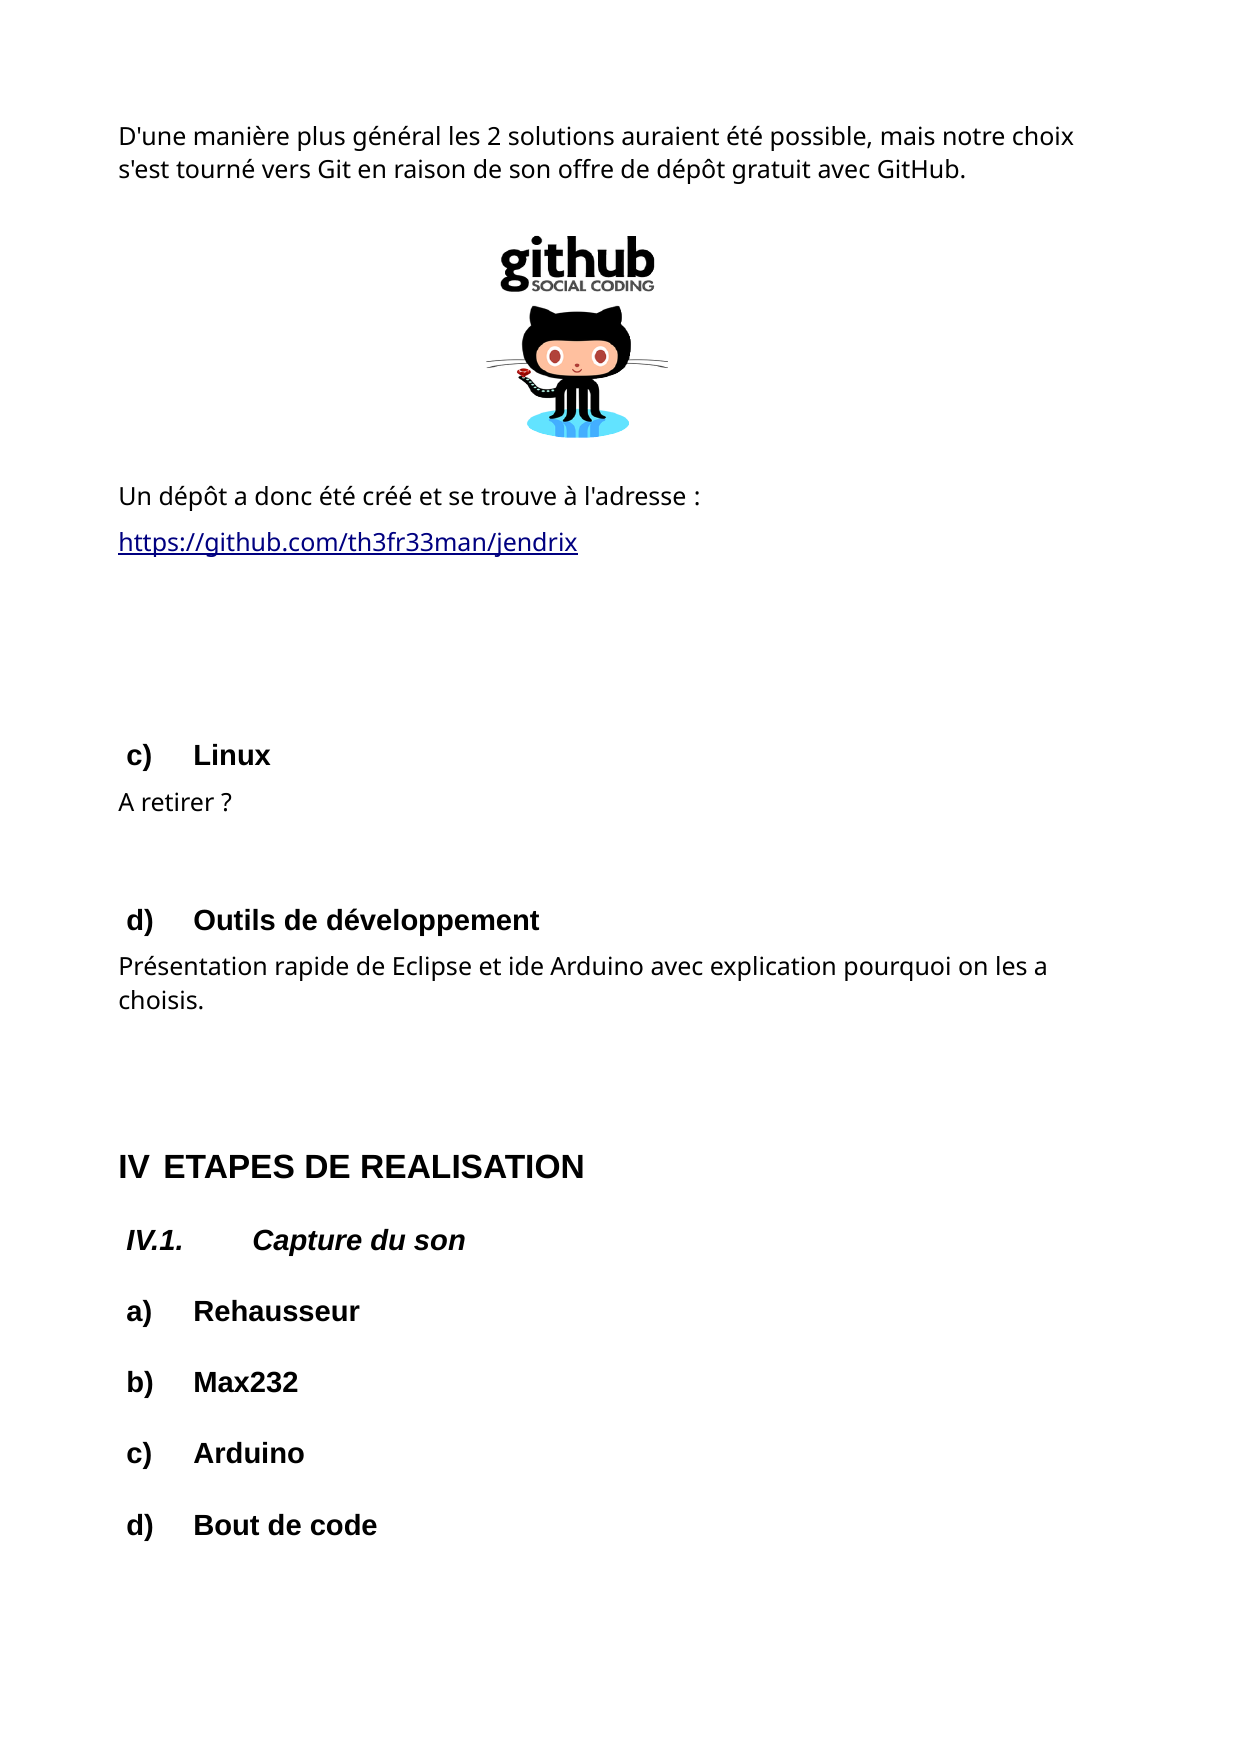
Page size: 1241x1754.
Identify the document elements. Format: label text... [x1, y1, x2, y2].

subtitle Bout de code [118, 1508, 1122, 1541]
text Présentation rapide de Eclipse et ide Arduino avec explication pourquoi on les a choisis. [118, 948, 1122, 1017]
subtitle Max232 [118, 1366, 1122, 1399]
picture [485, 235, 668, 438]
text https://github.com/th3fr33man/jendrix [118, 525, 1122, 559]
text A retirer ? [118, 784, 1122, 818]
subtitle Linux [118, 738, 1122, 772]
subtitle Arduino [118, 1437, 1122, 1470]
text Un dépôt a donc été créé et se trouve à l'adresse : [118, 478, 1122, 512]
text D'une manière plus général les 2 solutions auraient été possible, mais notre choix s'est tourné vers Git en raison de son offre de dépôt gratuit avec GitHub. [118, 118, 1122, 186]
subtitle Rehausseur [118, 1294, 1122, 1328]
subtitle Outils de développement [118, 902, 1122, 936]
subtitle ETAPES DE REALISATION [118, 1147, 1122, 1186]
subtitle Capture du son [118, 1223, 1122, 1257]
